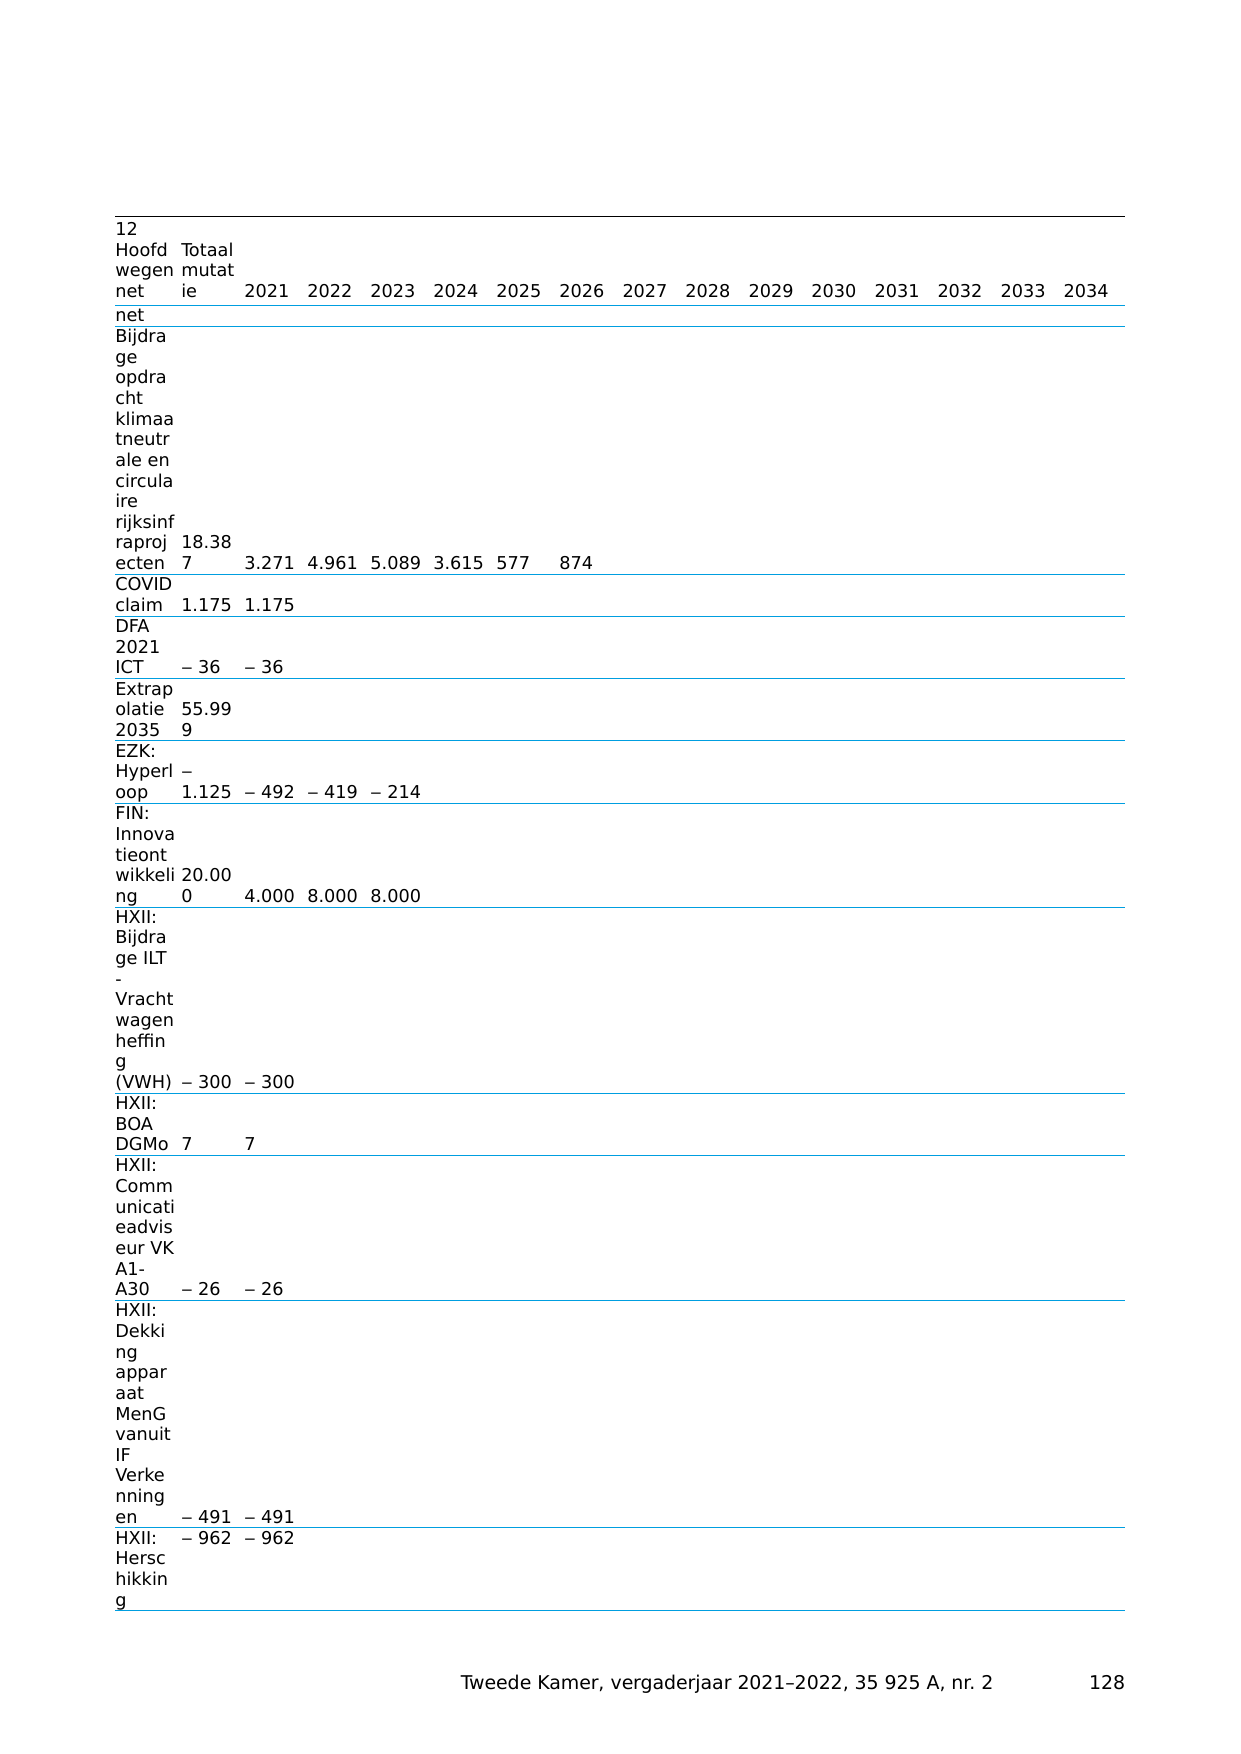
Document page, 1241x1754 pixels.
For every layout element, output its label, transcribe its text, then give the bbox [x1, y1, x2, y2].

table_cell Bijdrage opdracht klimaatneutrale en circulaire rijksinfraprojecten [115, 327, 178, 574]
table_cell [1060, 1301, 1125, 1527]
table_cell [682, 1301, 745, 1527]
table_cell [934, 327, 997, 574]
table_cell [998, 617, 1060, 678]
table_cell [430, 679, 493, 740]
table_cell [682, 617, 745, 678]
table_cell 2021 [241, 217, 304, 304]
table_cell 2034 [1060, 217, 1125, 304]
table_cell [998, 908, 1060, 1092]
table_cell [934, 1528, 997, 1610]
table_cell [682, 1528, 745, 1610]
table_cell HXII: Bijdrage ILT - Vrachtwagenheffing (VWH) [115, 908, 178, 1092]
table_cell [934, 1301, 997, 1527]
table_cell [998, 1156, 1060, 1300]
table_cell ‒ 1.125 [178, 741, 241, 803]
table_cell [241, 306, 304, 326]
table_cell [682, 804, 745, 906]
table_cell [556, 1156, 619, 1300]
table_cell [619, 575, 682, 616]
table_cell [808, 908, 871, 1092]
table_cell 1.175 [241, 575, 304, 616]
table_cell [619, 741, 682, 803]
table_cell [619, 1301, 682, 1527]
table_cell [808, 1528, 871, 1610]
table_cell [808, 1156, 871, 1300]
table_cell [998, 1528, 1060, 1610]
table_cell [1060, 908, 1125, 1092]
table_cell 2029 [745, 217, 808, 304]
table_cell ‒ 492 [241, 741, 304, 803]
table_cell [367, 575, 430, 616]
table_cell [808, 804, 871, 906]
table_cell [304, 1528, 367, 1610]
table_cell [745, 306, 808, 326]
table_cell 1.175 [178, 575, 241, 616]
table_cell ‒ 491 [178, 1301, 241, 1527]
table_cell [493, 1301, 556, 1527]
table_cell ‒ 36 [178, 617, 241, 678]
table_cell ‒ 26 [241, 1156, 304, 1300]
table_cell [998, 804, 1060, 906]
table_cell [808, 306, 871, 326]
table_cell [556, 741, 619, 803]
table_cell ‒ 26 [178, 1156, 241, 1300]
table_cell 4.961 [304, 327, 367, 574]
table_cell 2023 [367, 217, 430, 304]
table_cell EZK: Hyperloop [115, 741, 178, 803]
table_cell [934, 908, 997, 1092]
table_cell [493, 908, 556, 1092]
table_cell [367, 617, 430, 678]
table_cell 2024 [430, 217, 493, 304]
table_cell [808, 1094, 871, 1155]
table_cell [619, 804, 682, 906]
table_cell [998, 679, 1060, 740]
table_cell [871, 1301, 934, 1527]
table_cell [934, 804, 997, 906]
table_cell Extrapolatie 2035 [115, 679, 178, 740]
table_cell [998, 1094, 1060, 1155]
table_cell 2032 [934, 217, 997, 304]
table_cell [556, 1094, 619, 1155]
table_cell [619, 679, 682, 740]
table_cell [1060, 804, 1125, 906]
table_cell [430, 741, 493, 803]
table_cell 3.615 [430, 327, 493, 574]
table_cell ‒ 419 [304, 741, 367, 803]
table_cell [556, 908, 619, 1092]
table_cell [808, 1301, 871, 1527]
table_cell 3.271 [241, 327, 304, 574]
table_cell [493, 1528, 556, 1610]
table_cell 2022 [304, 217, 367, 304]
table_cell [1060, 1528, 1125, 1610]
table_cell [871, 804, 934, 906]
table_cell [304, 575, 367, 616]
table_cell [871, 1156, 934, 1300]
table_cell [871, 575, 934, 616]
table_cell [1060, 1156, 1125, 1300]
table_cell [493, 804, 556, 906]
table_cell 7 [241, 1094, 304, 1155]
table_cell [367, 1528, 430, 1610]
table_cell [367, 908, 430, 1092]
table_cell [934, 575, 997, 616]
table_cell [745, 1528, 808, 1610]
table_cell [556, 617, 619, 678]
table_cell [178, 306, 241, 326]
table_cell [556, 1528, 619, 1610]
table_cell [1060, 1094, 1125, 1155]
table_cell ‒ 300 [241, 908, 304, 1092]
table_cell [871, 1528, 934, 1610]
table_cell [304, 908, 367, 1092]
table_cell [745, 1301, 808, 1527]
table_cell [367, 679, 430, 740]
table_cell [430, 575, 493, 616]
table_cell [808, 575, 871, 616]
table_cell ‒ 214 [367, 741, 430, 803]
table_cell [493, 1094, 556, 1155]
table_cell [682, 327, 745, 574]
table_cell [745, 1094, 808, 1155]
table_cell [934, 617, 997, 678]
table_cell ‒ 491 [241, 1301, 304, 1527]
table_cell [934, 306, 997, 326]
table_cell [745, 908, 808, 1092]
table_cell 2025 [493, 217, 556, 304]
table_cell [556, 679, 619, 740]
table_cell [1060, 679, 1125, 740]
table_cell [998, 575, 1060, 616]
table_cell [934, 741, 997, 803]
table_cell [304, 617, 367, 678]
table_cell COVID claim [115, 575, 178, 616]
table_cell [745, 1156, 808, 1300]
table_cell HXII: BOA DGMo [115, 1094, 178, 1155]
table_cell [556, 306, 619, 326]
table_cell DFA 2021 ICT [115, 617, 178, 678]
table_cell [619, 306, 682, 326]
table_cell 18.387 [178, 327, 241, 574]
table_cell 2030 [808, 217, 871, 304]
table_cell [871, 1094, 934, 1155]
table_cell [871, 741, 934, 803]
table_cell [493, 617, 556, 678]
table_cell 577 [493, 327, 556, 574]
table_cell [745, 679, 808, 740]
table_cell [745, 617, 808, 678]
table_cell [871, 617, 934, 678]
table_cell [934, 1156, 997, 1300]
table_cell [871, 306, 934, 326]
table_cell [430, 306, 493, 326]
table_cell [241, 679, 304, 740]
table_cell 8.000 [304, 804, 367, 906]
table_cell [682, 908, 745, 1092]
table_cell [1060, 617, 1125, 678]
table_cell [430, 804, 493, 906]
table_cell [367, 1301, 430, 1527]
table_cell [430, 908, 493, 1092]
table_cell [367, 306, 430, 326]
table_cell [682, 741, 745, 803]
table_cell HXII: Herschikking [115, 1528, 178, 1610]
table_cell [808, 679, 871, 740]
table_cell [430, 1156, 493, 1300]
table_cell [619, 908, 682, 1092]
table_cell HXII: Communicatieadviseur VK A1-A30 [115, 1156, 178, 1300]
table_cell [619, 1094, 682, 1155]
table_cell [430, 1094, 493, 1155]
table_cell [682, 575, 745, 616]
table_cell [998, 1301, 1060, 1527]
table_cell [1060, 575, 1125, 616]
table_cell [998, 741, 1060, 803]
table_cell [682, 679, 745, 740]
table_cell [934, 679, 997, 740]
table_cell ‒ 962 [178, 1528, 241, 1610]
table_cell [430, 1528, 493, 1610]
table_cell [493, 306, 556, 326]
table_cell 5.089 [367, 327, 430, 574]
table_cell [808, 617, 871, 678]
table_cell 12 Hoofdwegennet [115, 217, 178, 304]
table_cell [304, 1301, 367, 1527]
table_cell [871, 679, 934, 740]
table_cell ‒ 300 [178, 908, 241, 1092]
table_cell 55.999 [178, 679, 241, 740]
table_cell 2027 [619, 217, 682, 304]
table_cell net [115, 306, 178, 326]
table_cell [745, 575, 808, 616]
table_cell 20.000 [178, 804, 241, 906]
table_cell 2026 [556, 217, 619, 304]
table_cell [619, 327, 682, 574]
table_cell [871, 327, 934, 574]
table_cell [304, 306, 367, 326]
table_cell [745, 741, 808, 803]
table_cell [619, 617, 682, 678]
table_cell [745, 804, 808, 906]
table_cell HXII: Dekking apparaat MenG vanuit IF Verkenningen [115, 1301, 178, 1527]
table_cell [619, 1156, 682, 1300]
table_cell [493, 1156, 556, 1300]
table_cell 7 [178, 1094, 241, 1155]
table_cell [304, 679, 367, 740]
table_cell [1060, 741, 1125, 803]
table_cell Totaal mutatie [178, 217, 241, 304]
table_cell 4.000 [241, 804, 304, 906]
table_cell 8.000 [367, 804, 430, 906]
table_cell 2028 [682, 217, 745, 304]
table_cell [745, 327, 808, 574]
table_cell [808, 327, 871, 574]
table_cell [808, 741, 871, 803]
table_cell [430, 617, 493, 678]
table_cell [871, 908, 934, 1092]
table_cell 874 [556, 327, 619, 574]
table_cell [304, 1156, 367, 1300]
table_cell [430, 1301, 493, 1527]
table_cell [934, 1094, 997, 1155]
table_cell [493, 741, 556, 803]
table_cell 2031 [871, 217, 934, 304]
table_header Tabel 82 Artikel 12 Hoofdwegennet (bedragen x € 1.000) [115, 191, 1125, 216]
table_cell [556, 1301, 619, 1527]
table_cell [556, 804, 619, 906]
table_cell [367, 1094, 430, 1155]
table_cell FIN: Innovatieontwikkeling [115, 804, 178, 906]
table_cell [367, 1156, 430, 1300]
table_cell [619, 1528, 682, 1610]
table_cell [682, 1094, 745, 1155]
table_cell [556, 575, 619, 616]
table_cell [682, 1156, 745, 1300]
table_cell ‒ 962 [241, 1528, 304, 1610]
table_cell ‒ 36 [241, 617, 304, 678]
table_cell [998, 306, 1060, 326]
table_cell [998, 327, 1060, 574]
table_cell 2033 [998, 217, 1060, 304]
table_cell [493, 679, 556, 740]
table_cell [493, 575, 556, 616]
table_cell [1060, 327, 1125, 574]
table_cell [304, 1094, 367, 1155]
table_cell [1060, 306, 1125, 326]
table_cell [682, 306, 745, 326]
